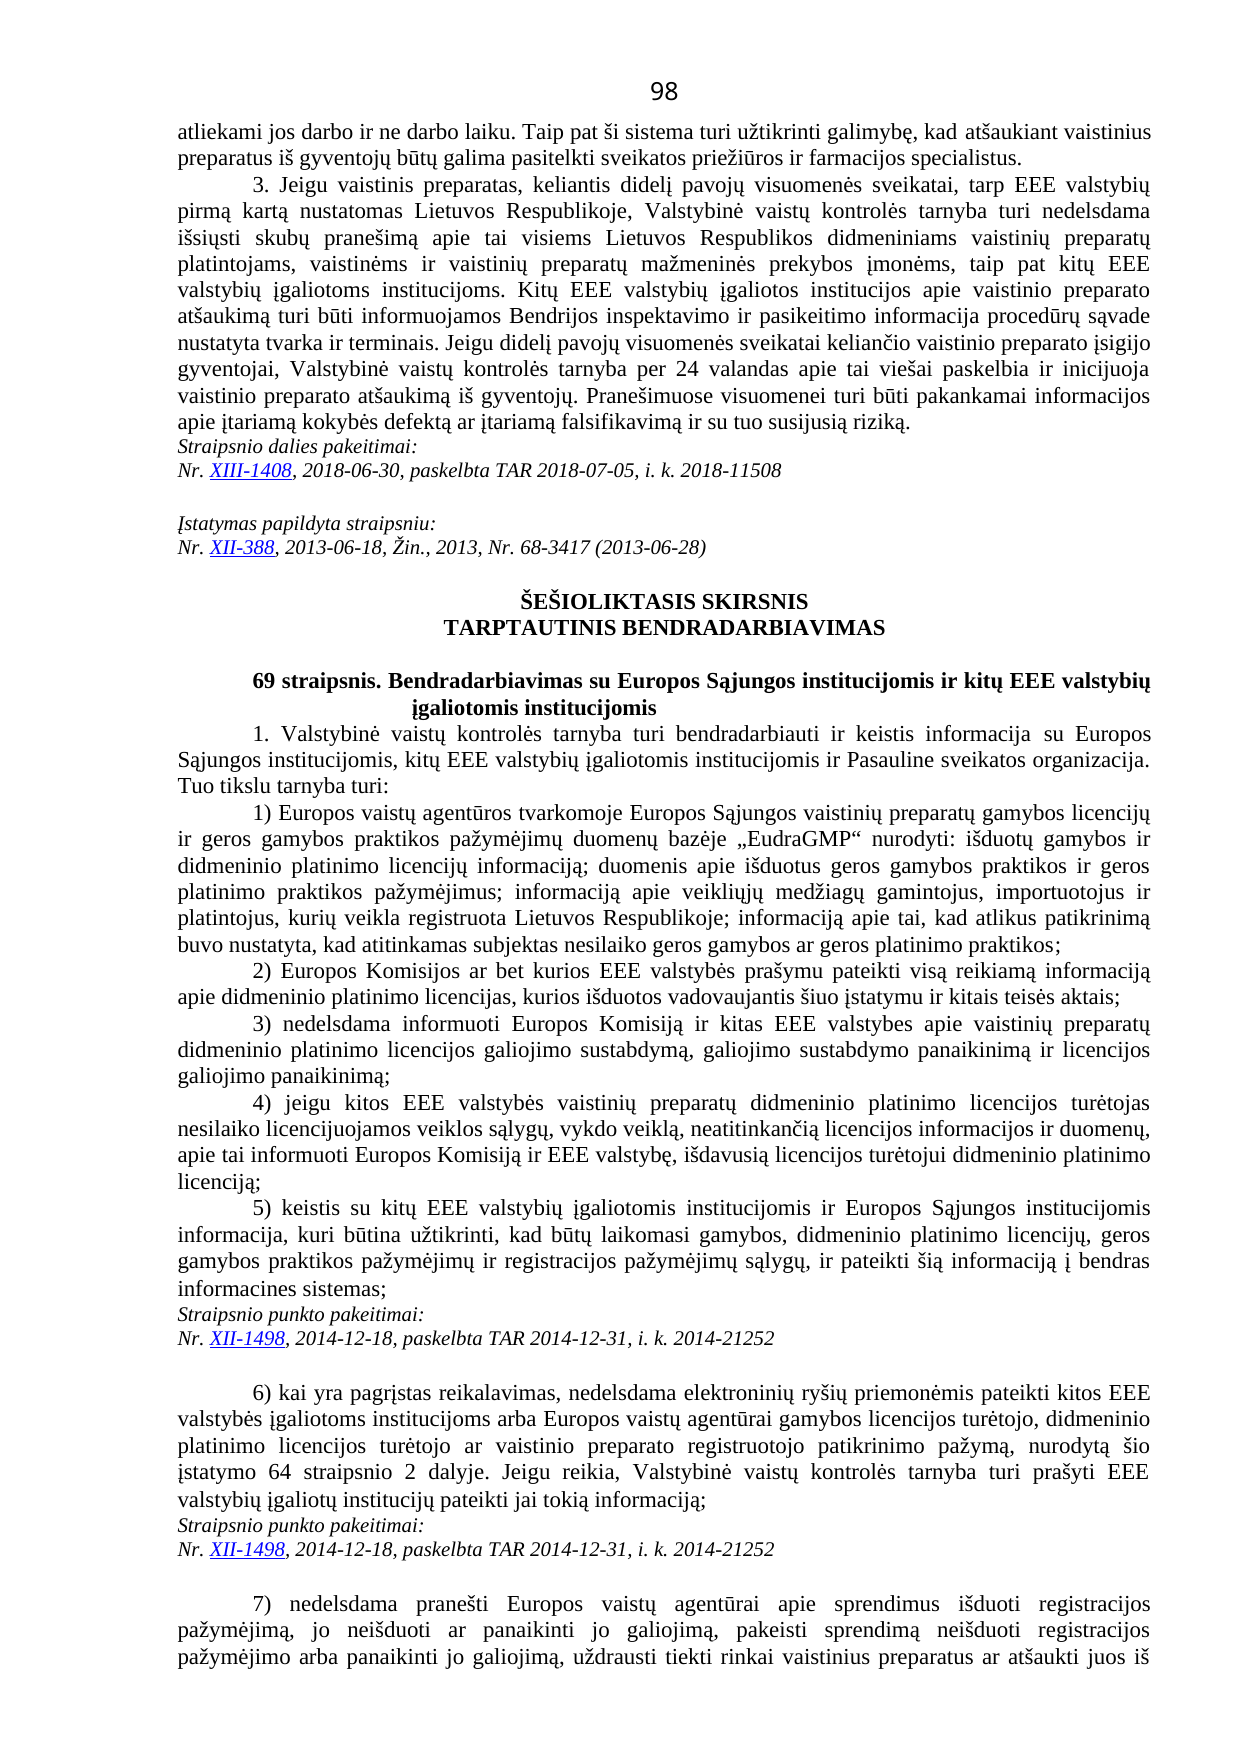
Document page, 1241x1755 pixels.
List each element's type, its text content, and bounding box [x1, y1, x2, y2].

text 2) Europos Komisijos ar bet kurios EEE valstybės prašymu pateikti visą reikiamą informaciją apie didmeninio platinimo licencijas, kurios išduotos vadovaujantis šiuo įstatymu ir kitais teisės aktais; [177, 957, 1152, 1010]
text 7) nedelsdama pranešti Europos vaistų agentūrai apie sprendimus išduoti registracijos pažymėjimą, jo neišduoti ar panaikinti jo galiojimą, pakeisti sprendimą neišduoti registracijos pažymėjimo arba panaikinti jo galiojimą, uždrausti tiekti rinkai vaistinius preparatus ar atšaukti juos iš [177, 1590, 1152, 1669]
text Įstatymas papildyta straipsniu: [177, 511, 1152, 535]
text Nr. XII-1498, 2014-12-18, paskelbta TAR 2014-12-31, i. k. 2014-21252 [177, 1537, 1152, 1561]
text Nr. XII-388, 2013-06-18, Žin., 2013, Nr. 68-3417 (2013-06-28) [177, 535, 1152, 559]
text TARPTAUTINIS BENDRADARBIAVIMAS [177, 614, 1152, 641]
text atliekami jos darbo ir ne darbo laiku. Taip pat ši sistema turi užtikrinti galimybę, kad atšaukiant vaistinius preparatus iš gyventojų būtų galima pasitelkti sveikatos priežiūros ir farmacijos specialistus. [177, 118, 1152, 171]
text 3) nedelsdama informuoti Europos Komisiją ir kitas EEE valstybes apie vaistinių preparatų didmeninio platinimo licencijos galiojimo sustabdymą, galiojimo sustabdymo panaikinimą ir licencijos galiojimo panaikinimą; [177, 1010, 1152, 1089]
text 5) keistis su kitų EEE valstybių įgaliotomis institucijomis ir Europos Sąjungos institucijomis informacija, kuri būtina užtikrinti, kad būtų laikomasi gamybos, didmeninio platinimo licencijų, geros gamybos praktikos pažymėjimų ir registracijos pažymėjimų sąlygų, ir pateikti šią informaciją į bendras informacines sistemas; [177, 1194, 1152, 1302]
text Straipsnio punkto pakeitimai: [177, 1302, 1152, 1326]
text 1) Europos vaistų agentūros tvarkomoje Europos Sąjungos vaistinių preparatų gamybos licencijų ir geros gamybos praktikos pažymėjimų duomenų bazėje „EudraGMP“ nurodyti: išduotų gamybos ir didmeninio platinimo licencijų informaciją; duomenis apie išduotus geros gamybos praktikos ir geros platinimo praktikos pažymėjimus; informaciją apie veikliųjų medžiagų gamintojus, importuotojus ir platintojus, kurių veikla registruota Lietuvos Respublikoje; informaciją apie tai, kad atlikus patikrinimą buvo nustatyta, kad atitinkamas subjektas nesilaiko geros gamybos ar geros platinimo praktikos; [177, 799, 1152, 957]
text Straipsnio punkto pakeitimai: [177, 1513, 1152, 1537]
text Nr. XII-1498, 2014-12-18, paskelbta TAR 2014-12-31, i. k. 2014-21252 [177, 1326, 1152, 1350]
text 4) jeigu kitos EEE valstybės vaistinių preparatų didmeninio platinimo licencijos turėtojas nesilaiko licencijuojamos veiklos sąlygų, vykdo veiklą, neatitinkančią licencijos informacijos ir duomenų, apie tai informuoti Europos Komisiją ir EEE valstybę, išdavusią licencijos turėtojui didmeninio platinimo licenciją; [177, 1089, 1152, 1194]
text 3. Jeigu vaistinis preparatas, keliantis didelį pavojų visuomenės sveikatai, tarp EEE valstybių pirmą kartą nustatomas Lietuvos Respublikoje, Valstybinė vaistų kontrolės tarnyba turi nedelsdama išsiųsti skubų pranešimą apie tai visiems Lietuvos Respublikos didmeniniams vaistinių preparatų platintojams, vaistinėms ir vaistinių preparatų mažmeninės prekybos įmonėms, taip pat kitų EEE valstybių įgaliotoms institucijoms. Kitų EEE valstybių įgaliotos institucijos apie vaistinio preparato atšaukimą turi būti informuojamos Bendrijos inspektavimo ir pasikeitimo informacija procedūrų sąvade nustatyta tvarka ir terminais. Jeigu didelį pavojų visuomenės sveikatai keliančio vaistinio preparato įsigijo gyventojai, Valstybinė vaistų kontrolės tarnyba per 24 valandas apie tai viešai paskelbia ir inicijuoja vaistinio preparato atšaukimą iš gyventojų. Pranešimuose visuomenei turi būti pakankamai informacijos apie įtariamą kokybės defektą ar įtariamą falsifikavimą ir su tuo susijusią riziką. [177, 171, 1152, 434]
text 1. Valstybinė vaistų kontrolės tarnyba turi bendradarbiauti ir keistis informacija su Europos Sąjungos institucijomis, kitų EEE valstybių įgaliotomis institucijomis ir Pasauline sveikatos organizacija. Tuo tikslu tarnyba turi: [177, 720, 1152, 799]
text 69 straipsnis. Bendradarbiavimas su Europos Sąjungos institucijomis ir kitų EEE valstybių įgaliotomis institucijomis [252, 667, 1152, 720]
text ŠEŠIOLIKTASIS SKIRSNIS [177, 588, 1152, 614]
text Straipsnio dalies pakeitimai: [177, 434, 1152, 458]
text Nr. XIII-1408, 2018-06-30, paskelbta TAR 2018-07-05, i. k. 2018-11508 [177, 458, 1152, 482]
text 6) kai yra pagrįstas reikalavimas, nedelsdama elektroninių ryšių priemonėmis pateikti kitos EEE valstybės įgaliotoms institucijoms arba Europos vaistų agentūrai gamybos licencijos turėtojo, didmeninio platinimo licencijos turėtojo ar vaistinio preparato registruotojo patikrinimo pažymą, nurodytą šio įstatymo 64 straipsnio 2 dalyje. Jeigu reikia, Valstybinė vaistų kontrolės tarnyba turi prašyti EEE valstybių įgaliotų institucijų pateikti jai tokią informaciją; [177, 1379, 1152, 1513]
